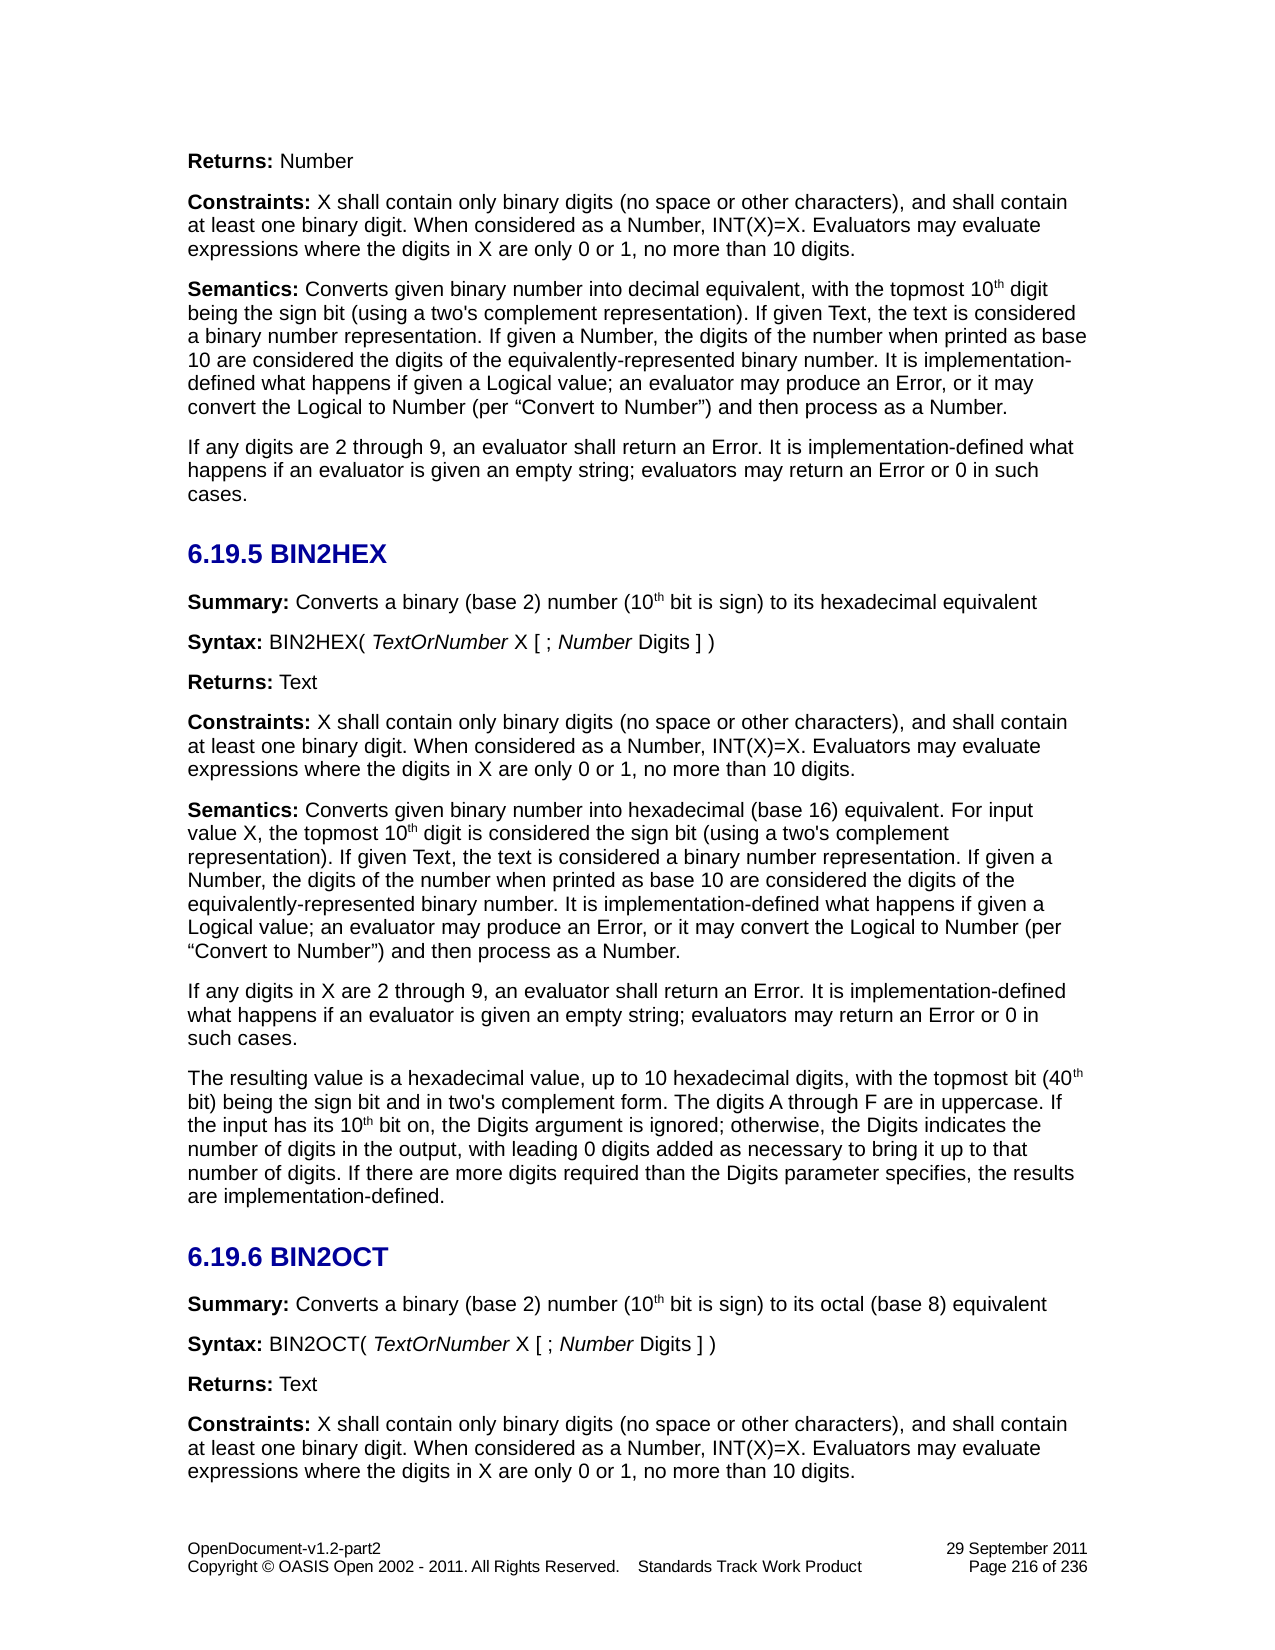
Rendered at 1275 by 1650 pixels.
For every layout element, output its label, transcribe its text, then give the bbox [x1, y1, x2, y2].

text Constraints: X shall contain only binary digits (no space or other characters), and shall contain at least one binary digit. When considered as a Number, INT(X)=X. Evaluators may evaluate expressions where the digits in X are only 0 or 1, no more than 10 digits. [187, 1413, 1088, 1483]
text Returns: Number [187, 150, 1088, 173]
text Summary: Converts a binary (base 2) number (10th bit is sign) to its octal (base 8) equivalent [187, 1292, 1088, 1316]
subtitle BIN2HEX [187, 539, 1088, 569]
text Syntax: BIN2HEX( TextOrNumber X [ ; Number Digits ] ) [187, 630, 1088, 654]
text Syntax: BIN2OCT( TextOrNumber X [ ; Number Digits ] ) [187, 1332, 1088, 1356]
text Constraints: X shall contain only binary digits (no space or other characters), and shall contain at least one binary digit. When considered as a Number, INT(X)=X. Evaluators may evaluate expressions where the digits in X are only 0 or 1, no more than 10 digits. [187, 190, 1088, 261]
text If any digits in X are 2 through 9, an evaluator shall return an Error. It is implementation-defined what happens if an evaluator is given an empty string; evaluators may return an Error or 0 in such cases. [187, 979, 1088, 1050]
text Summary: Converts a binary (base 2) number (10th bit is sign) to its hexadecimal equivalent [187, 590, 1088, 614]
text Semantics: Converts given binary number into hexadecimal (base 16) equivalent. For input value X, the topmost 10th digit is considered the sign bit (using a two's complement representation). If given Text, the text is considered a binary number representation. If given a Number, the digits of the number when printed as base 10 are considered the digits of the equivalently-represented binary number. It is implementation-defined what happens if given a Logical value; an evaluator may produce an Error, or it may convert the Logical to Number (per “Convert to Number”) and then process as a Number. [187, 798, 1088, 963]
text Semantics: Converts given binary number into decimal equivalent, with the topmost 10th digit being the sign bit (using a two's complement representation). If given Text, the text is considered a binary number representation. If given a Number, the digits of the number when printed as base 10 are considered the digits of the equivalently-represented binary number. It is implementation-defined what happens if given a Logical value; an evaluator may produce an Error, or it may convert the Logical to Number (per “Convert to Number”) and then process as a Number. [187, 277, 1088, 419]
text Returns: Text [187, 671, 1088, 694]
text If any digits are 2 through 9, an evaluator shall return an Error. It is implementation-defined what happens if an evaluator is given an empty string; evaluators may return an Error or 0 in such cases. [187, 435, 1088, 506]
text Constraints: X shall contain only binary digits (no space or other characters), and shall contain at least one binary digit. When considered as a Number, INT(X)=X. Evaluators may evaluate expressions where the digits in X are only 0 or 1, no more than 10 digits. [187, 711, 1088, 781]
subtitle BIN2OCT [187, 1241, 1088, 1271]
text The resulting value is a hexadecimal value, up to 10 hexadecimal digits, with the topmost bit (40th bit) being the sign bit and in two's complement form. The digits A through F are in uppercase. If the input has its 10th bit on, the Digits argument is ignored; otherwise, the Digits indicates the number of digits in the output, with leading 0 digits added as necessary to bring it up to that number of digits. If there are more digits required than the Digits parameter specifies, the results are implementation-defined. [187, 1067, 1088, 1208]
text Returns: Text [187, 1373, 1088, 1396]
